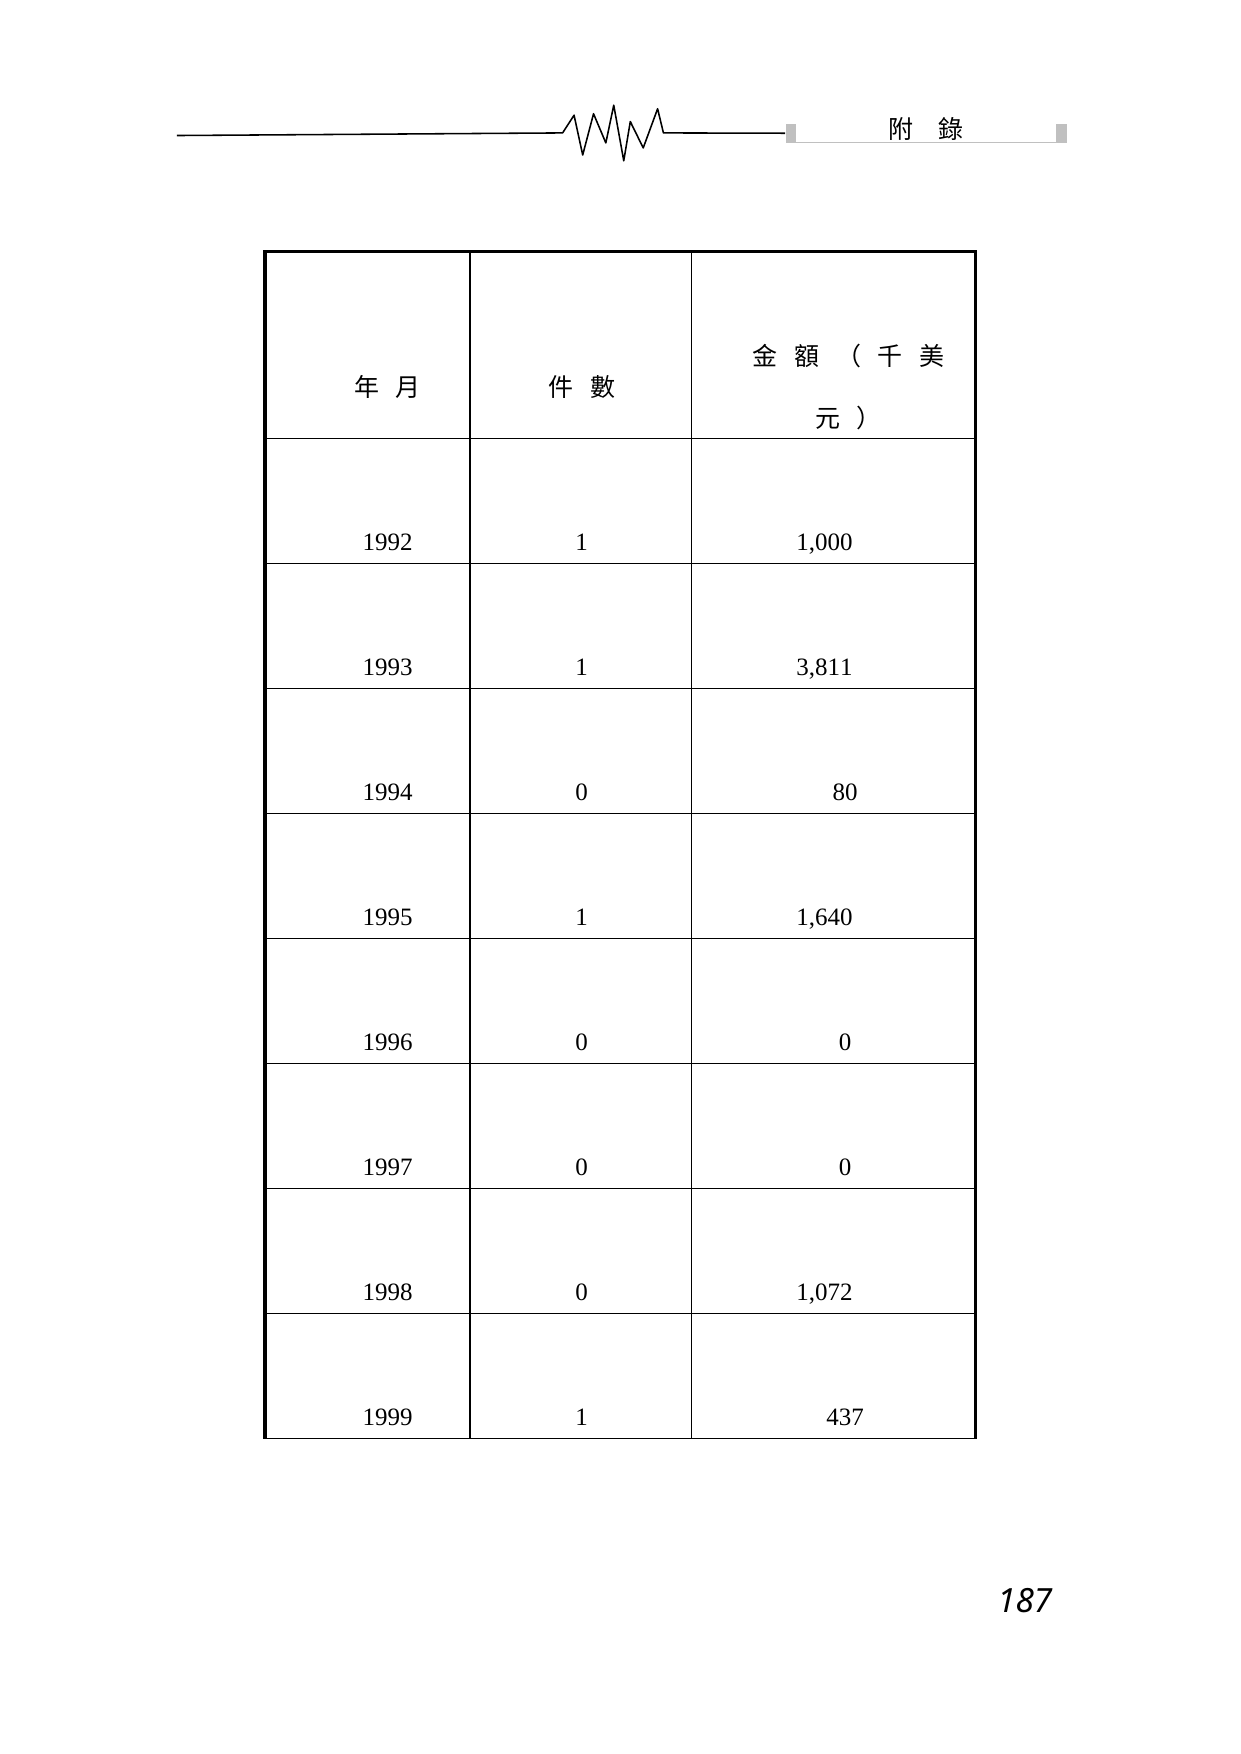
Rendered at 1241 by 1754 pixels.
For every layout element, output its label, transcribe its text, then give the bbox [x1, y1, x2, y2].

table_cell 1 [471, 564, 691, 688]
table_cell 1 [471, 439, 691, 563]
table_cell 1992 [267, 439, 469, 563]
table_cell 1 [471, 814, 691, 938]
table_cell 0 [692, 1064, 974, 1188]
table_cell 1993 [267, 564, 469, 688]
table_cell 80 [692, 689, 974, 813]
table_header 年月 [267, 253, 469, 438]
table_cell 0 [692, 939, 974, 1063]
table_cell 0 [471, 939, 691, 1063]
table_cell 1998 [267, 1189, 469, 1313]
table_cell 3,811 [692, 564, 974, 688]
table_cell 1,072 [692, 1189, 974, 1313]
table_cell 1996 [267, 939, 469, 1063]
table_cell 1999 [267, 1314, 469, 1438]
table_cell 1,640 [692, 814, 974, 938]
table_cell 0 [471, 689, 691, 813]
table_header 金額（千美元） [692, 253, 974, 438]
table_header 件數 [471, 253, 691, 438]
table_cell 1,000 [692, 439, 974, 563]
table_cell 1995 [267, 814, 469, 938]
table_cell 1997 [267, 1064, 469, 1188]
table_cell 1 [471, 1314, 691, 1438]
table_cell 0 [471, 1064, 691, 1188]
table_cell 0 [471, 1189, 691, 1313]
table_cell 437 [692, 1314, 974, 1438]
table_cell 1994 [267, 689, 469, 813]
